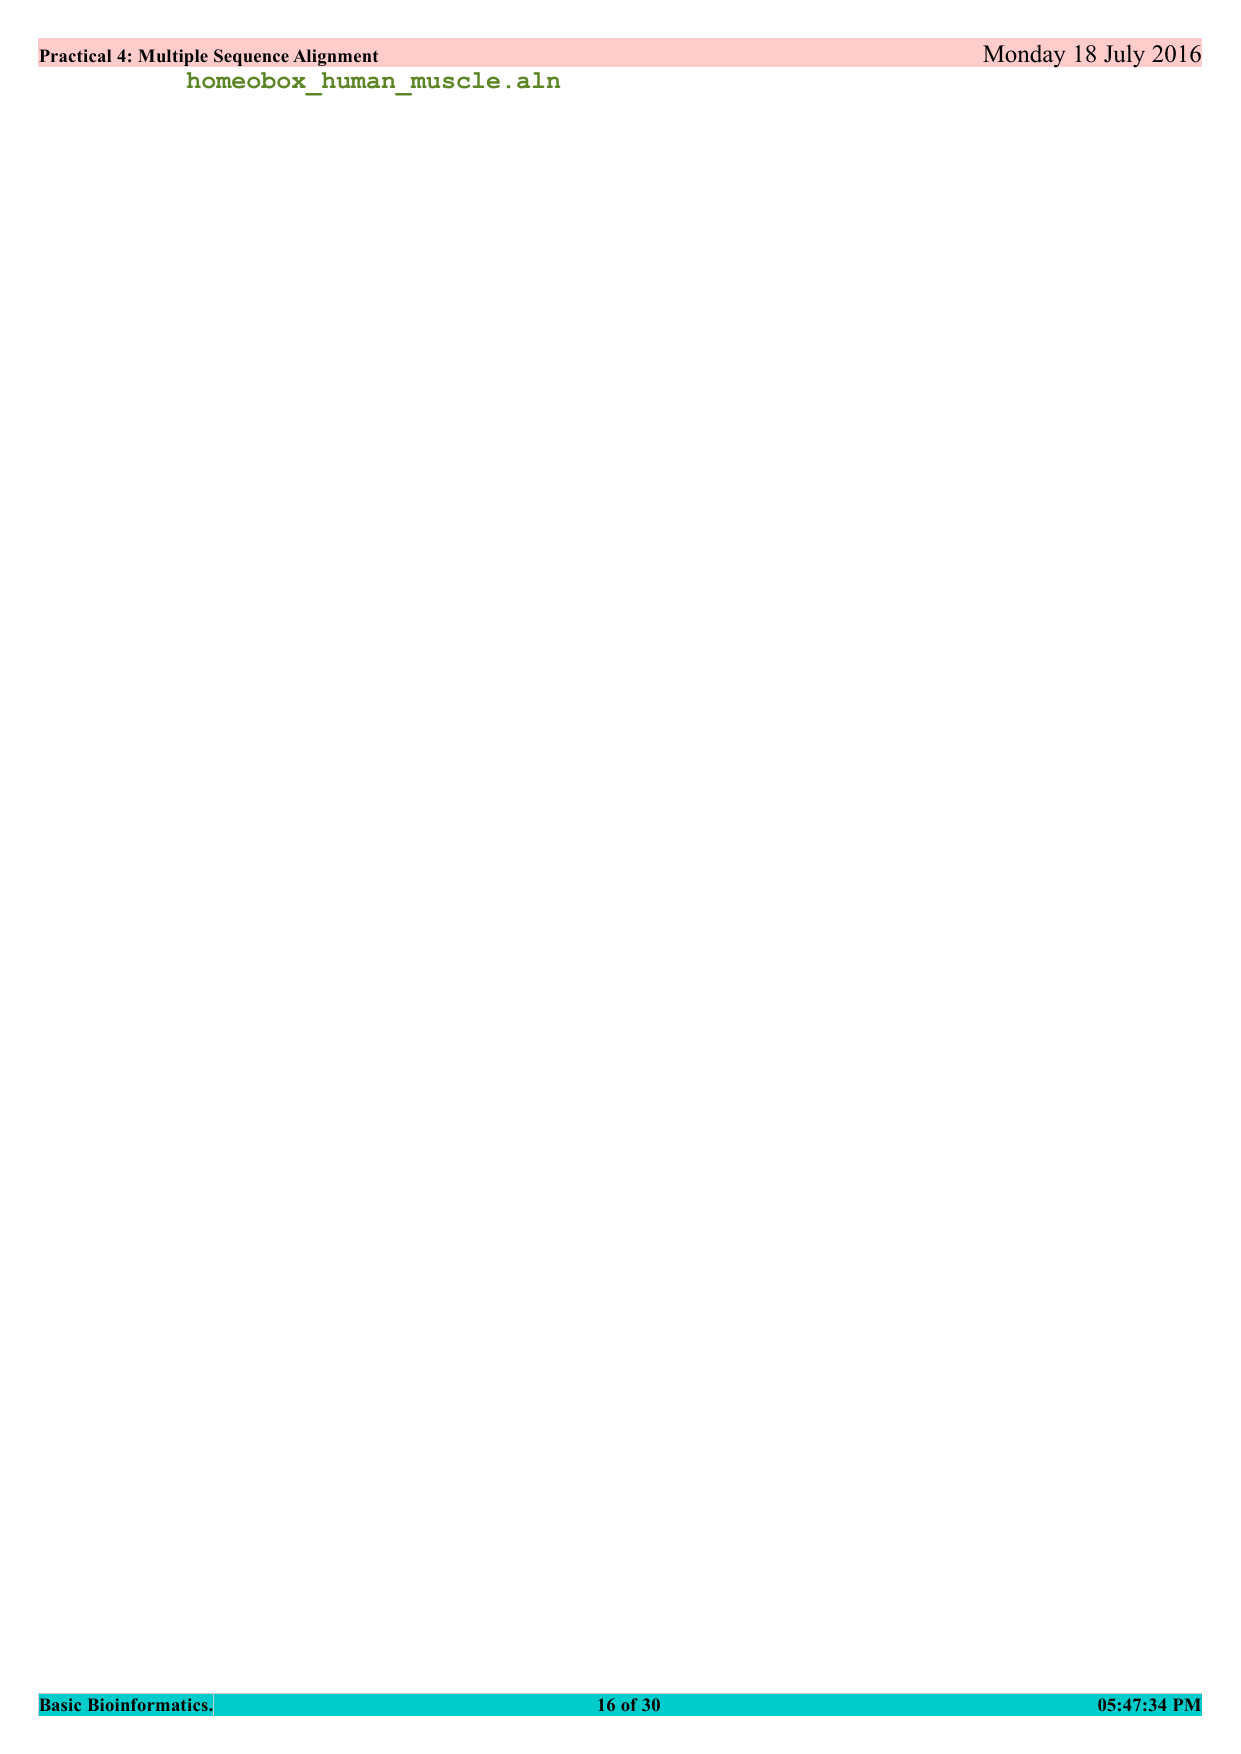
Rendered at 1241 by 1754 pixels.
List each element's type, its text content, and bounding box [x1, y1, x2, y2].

text homeobox_human_muscle.aln [186, 67, 1202, 96]
